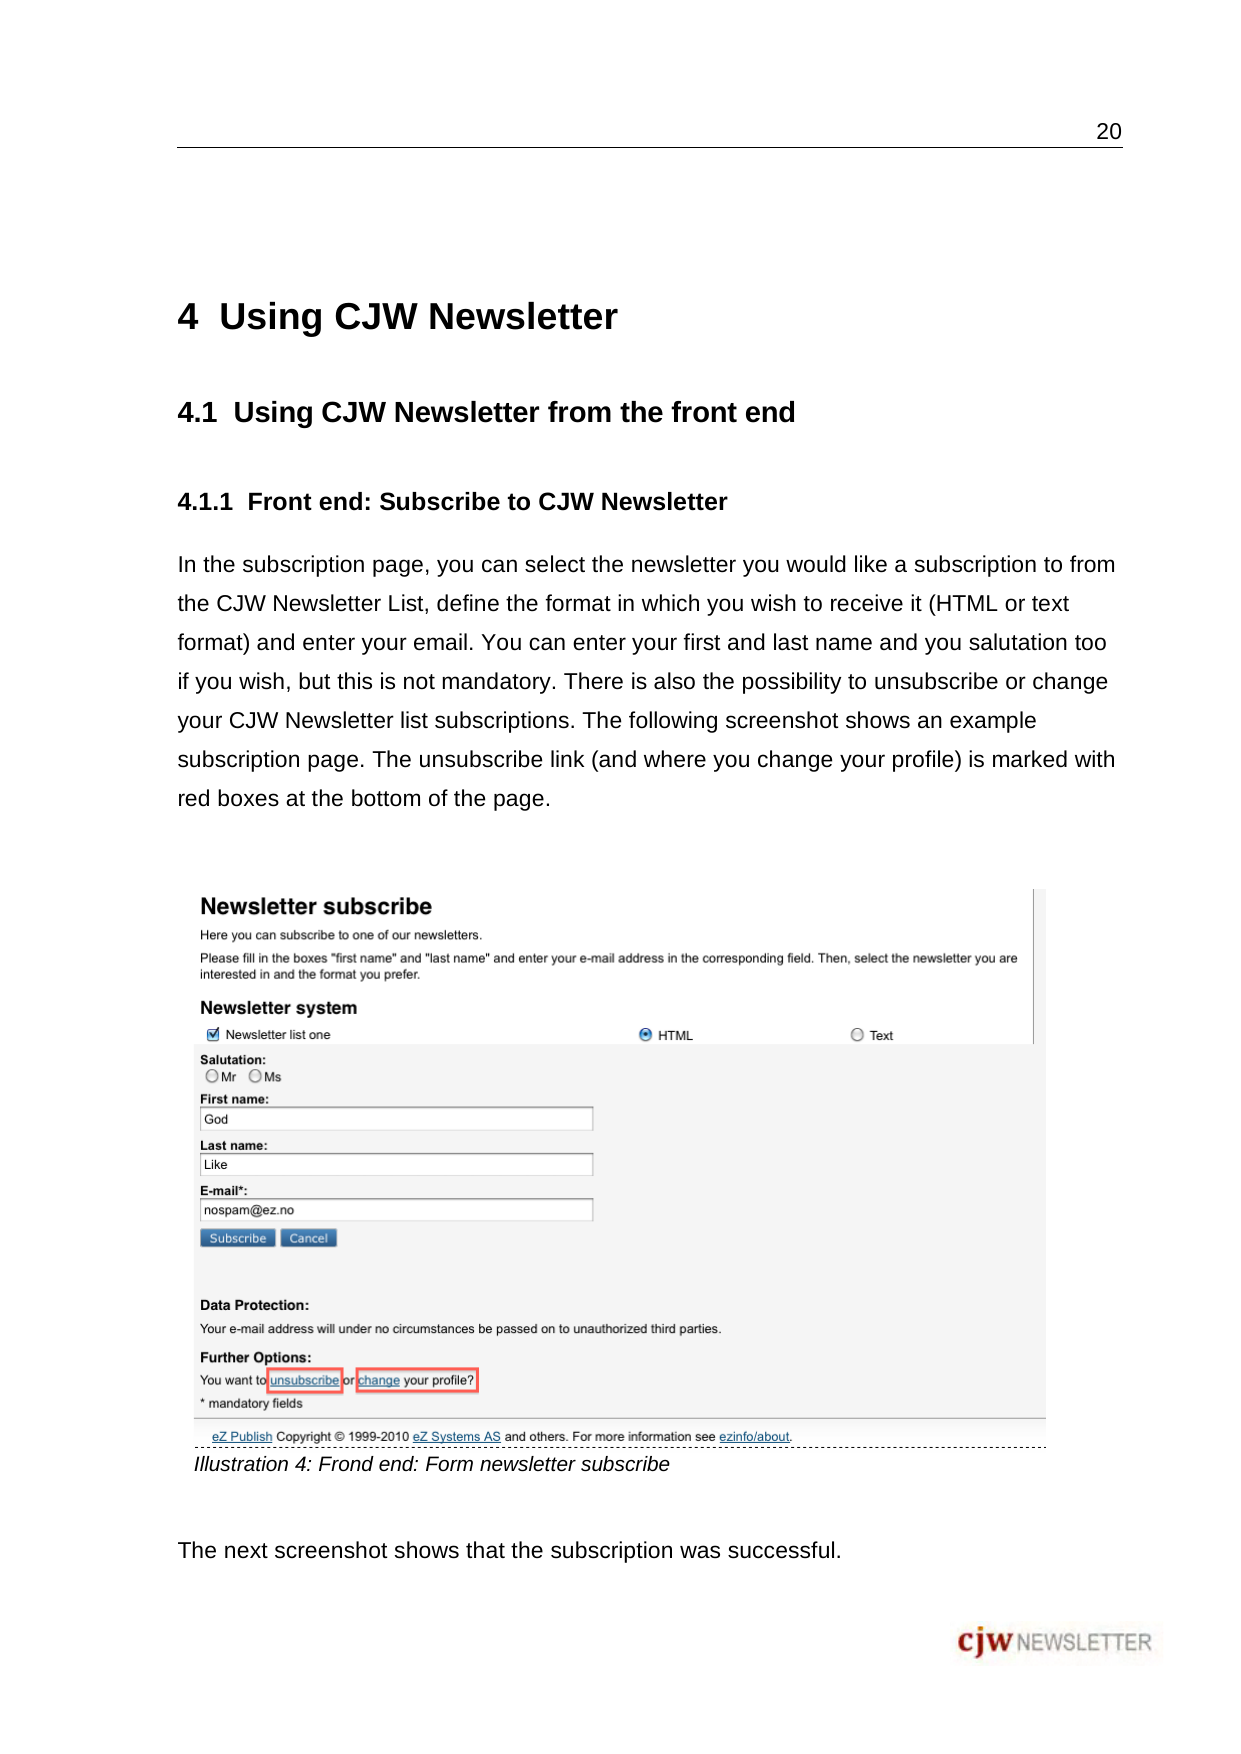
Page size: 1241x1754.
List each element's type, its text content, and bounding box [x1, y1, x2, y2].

subtitle Front end: Subscribe to CJW Newsletter [177, 488, 1122, 516]
text In the subscription page, you can select the newsletter you would like a subscription to from the CJW Newsletter List, define the format in which you wish to receive it (HTML or text format) and enter your email. You can enter your first and last name and you salutation too if you wish, but this is not mandatory. There is also the possibility to unsubscribe or change your CJW Newsletter list subscriptions. The following screenshot shows an example subscription page. The unsubscribe link (and where you change your profile) is marked with red boxes at the bottom of the page. [177, 551, 1122, 851]
text Illustration 4: Frond end: Form newsletter subscribe [194, 1453, 1046, 1476]
picture [950, 1621, 1164, 1666]
picture [193, 889, 1046, 1453]
subtitle Using CJW Newsletter [177, 295, 1122, 337]
subtitle Using CJW Newsletter from the front end [177, 396, 1122, 429]
text The next screenshot shows that the subscription was successful. [177, 1537, 1122, 1563]
